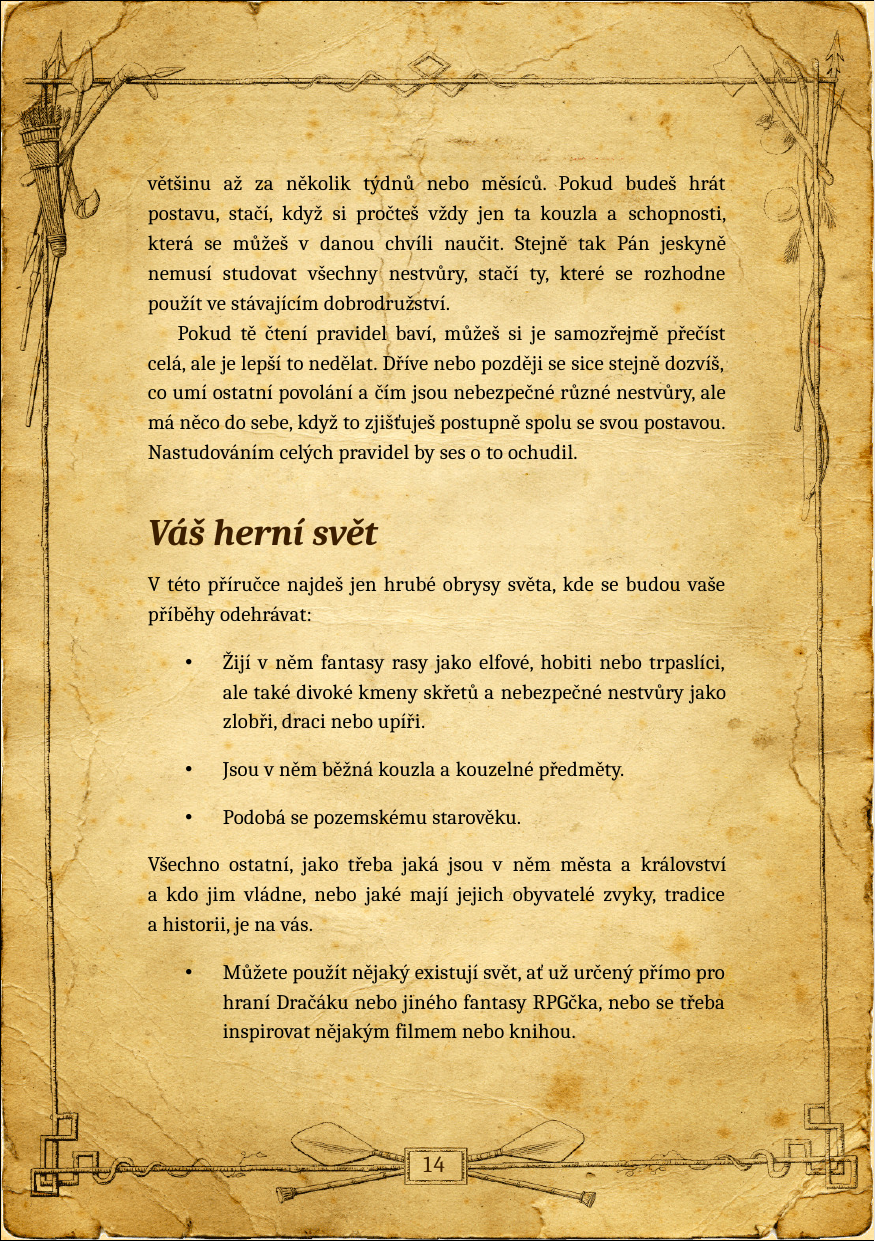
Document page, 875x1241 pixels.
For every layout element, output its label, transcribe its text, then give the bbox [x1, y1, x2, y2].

list Můžete použít nějaký existují svět, ať už určený přímo pro hraní Dračáku nebo jiného fantasy RPGčka, nebo se třeba inspirovat nějakým filmem nebo knihou. [185, 960, 726, 1044]
list Jsou v⁠ něm běžná kouzla a⁠ kouzelné předměty. [185, 758, 726, 782]
list Žijí v⁠ něm fantasy rasy jako elfové, hobiti nebo trpaslíci, ale také divoké kmeny skřetů a⁠ nebezpečné nestvůry jako zlobři, draci nebo upíři. [185, 650, 726, 734]
subtitle Váš herní svět [148, 512, 726, 555]
text V⁠ této příručce najdeš jen hrubé obrysy světa, kde se budou vaše příběhy odehrávat: [148, 573, 726, 627]
list Podobá se pozemskému starověku. [185, 805, 726, 829]
text většinu až za několik týdnů nebo měsíců. Pokud budeš hrát postavu, stačí, když si pročteš vždy jen ta kouzla a⁠ schopnosti, která se můžeš v⁠ danou chvíli naučit. Stejně tak Pán jeskyně nemusí studovat všechny nestvůry, stačí ty, které se rozhodne použít ve stávajícím dobrodružství. Pokud tě čtení pravidel baví, můžeš si je samozřejmě přečíst celá, ale je lepší to nedělat. Dříve nebo později se sice stejně dozvíš, co umí ostatní povolání a⁠ čím jsou nebezpečné různé nestvůry, ale má něco do sebe, když to zjišťuješ postupně spolu se svou postavou. Nastudováním celých pravidel by ses o⁠ to ochudil. [148, 172, 726, 465]
picture [1, 1, 874, 1240]
text Všechno ostatní, jako třeba jaká jsou v⁠ něm města a⁠ království a⁠ kdo jim vládne, nebo jaké mají jejich obyvatelé zvyky, tradice a⁠ historii, je na vás. [148, 853, 726, 937]
